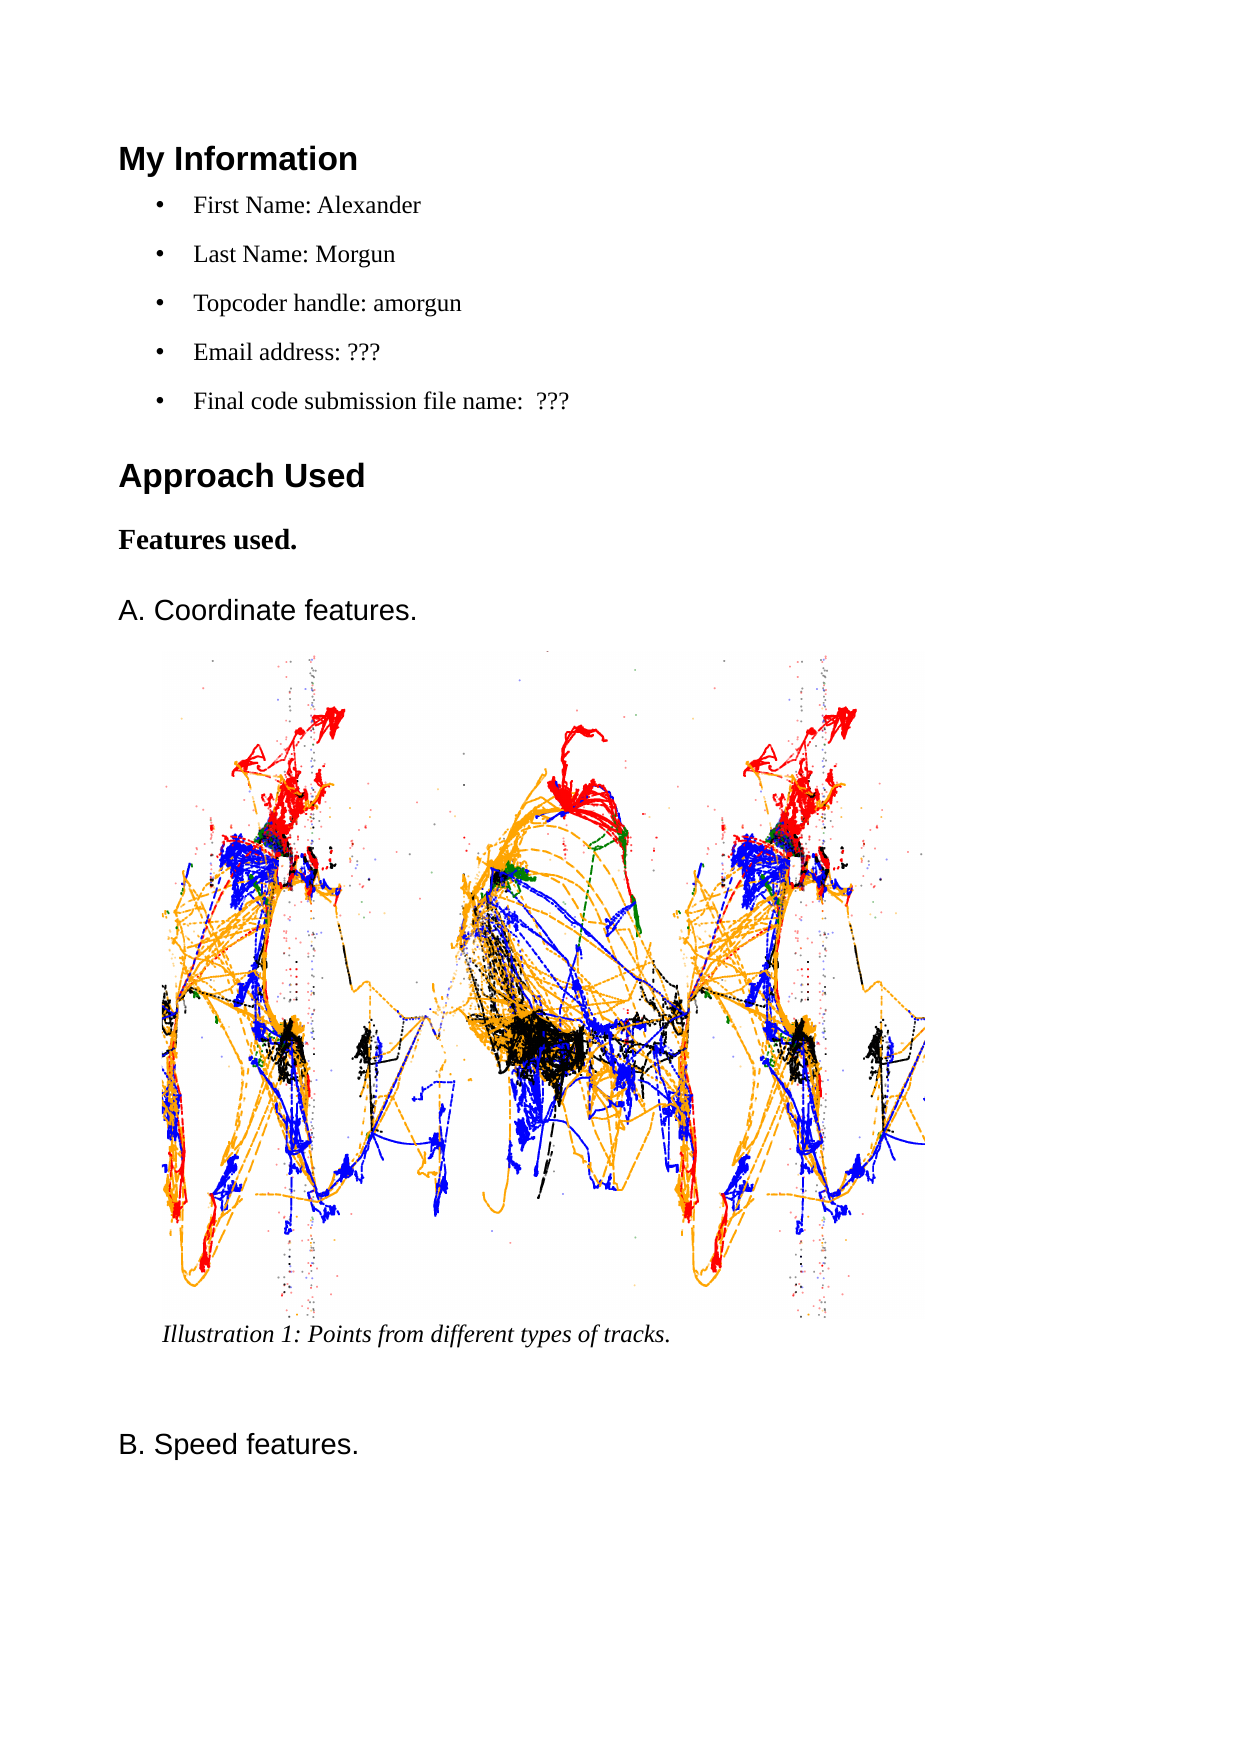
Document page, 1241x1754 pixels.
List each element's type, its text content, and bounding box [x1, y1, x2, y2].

subtitle My Information [118, 139, 1122, 178]
text Illustration 1: Points from different types of tracks. [162, 652, 925, 1347]
list Last Name: Morgun [156, 239, 1122, 268]
subtitle B. Speed features. [118, 1427, 1122, 1461]
list Email address: ??? [156, 337, 1122, 366]
list First Name: Alexander [156, 190, 1122, 219]
subtitle Features used. [118, 522, 1122, 556]
subtitle Approach Used [118, 456, 1122, 495]
list Topcoder handle: amorgun [156, 288, 1122, 317]
picture [435, 651, 643, 854]
subtitle A. Coordinate features. [118, 593, 1122, 627]
list Final code submission file name: ??? [156, 386, 1122, 415]
